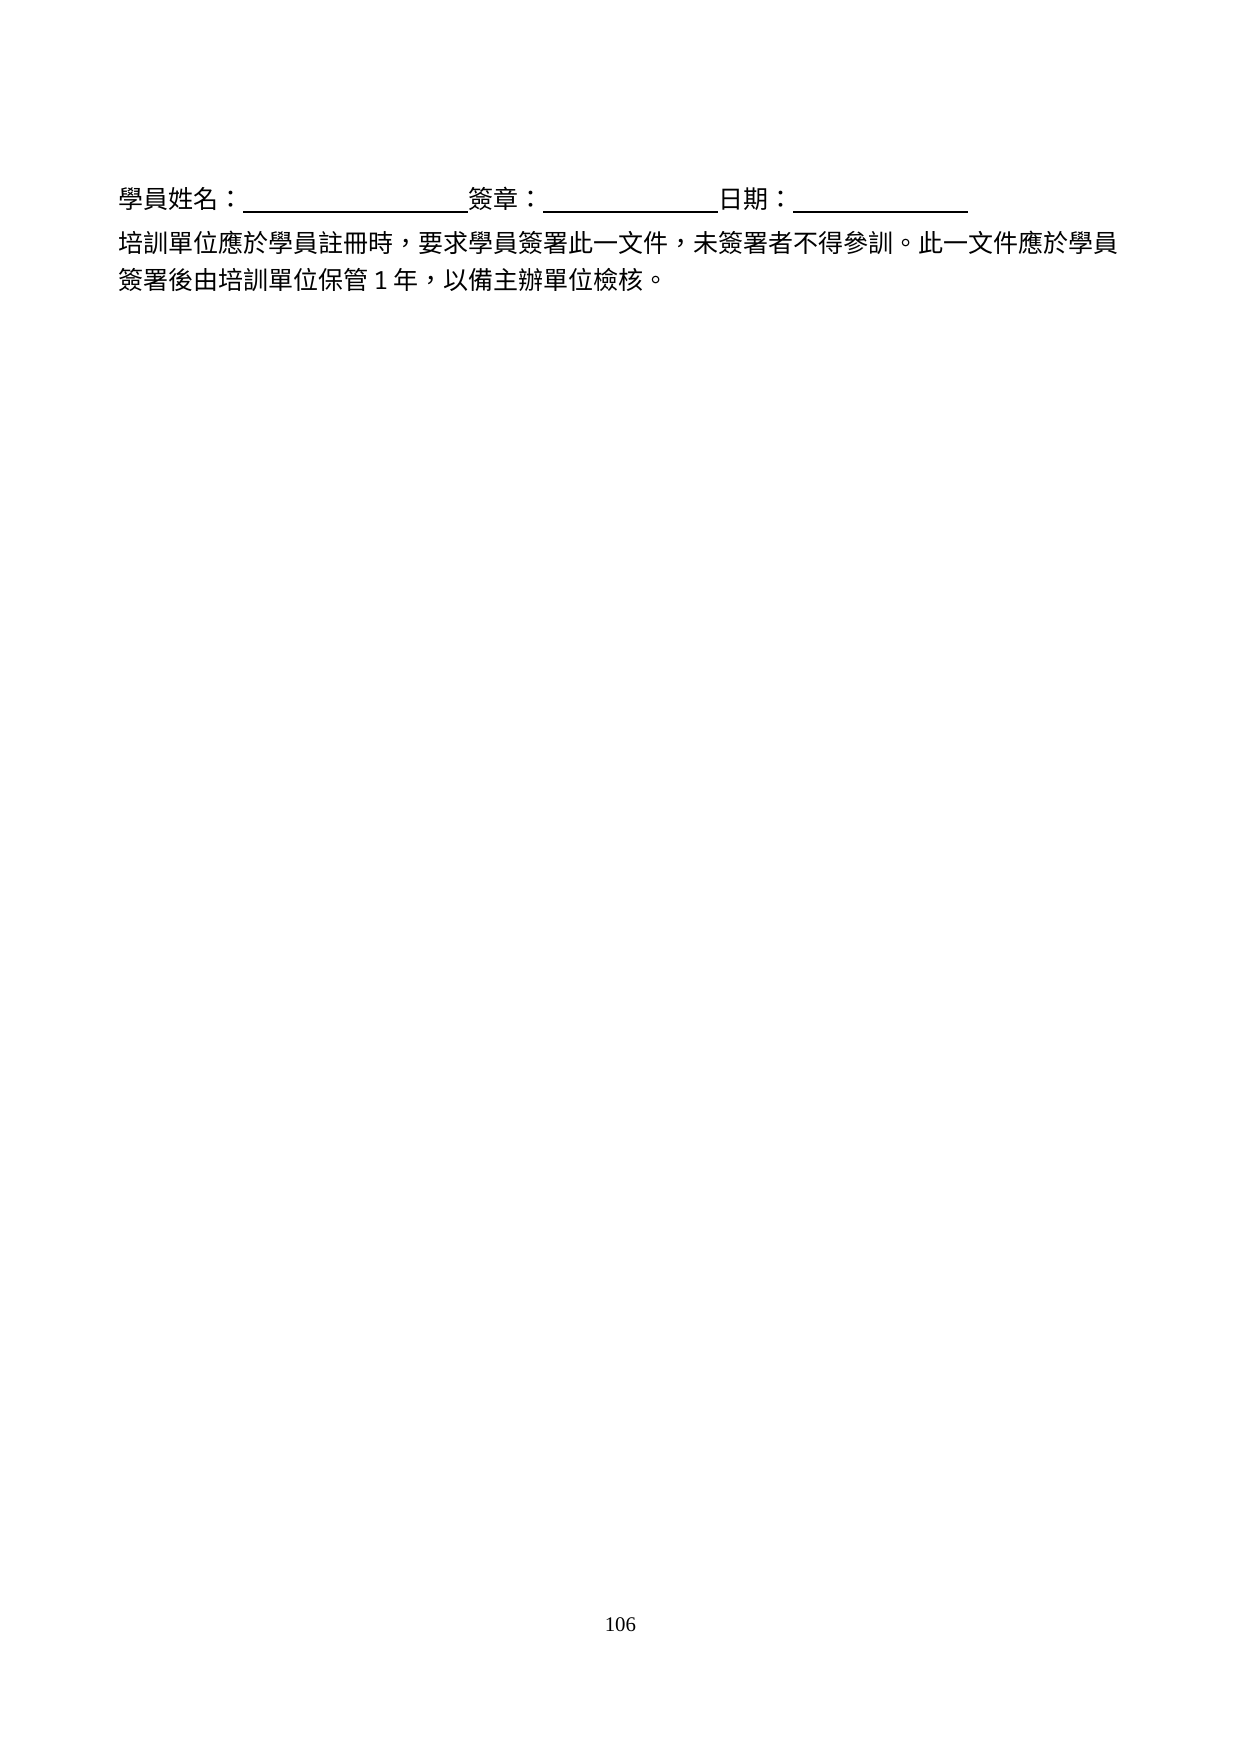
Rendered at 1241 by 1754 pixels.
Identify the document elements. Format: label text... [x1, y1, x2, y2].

text 學員姓名： 簽章： 日期： [118, 180, 1122, 216]
text 培訓單位應於學員註冊時，要求學員簽署此一文件，未簽署者不得參訓。此一文件應於學員簽署後由培訓單位保管1年，以備主辦單位檢核。 [118, 222, 1122, 297]
